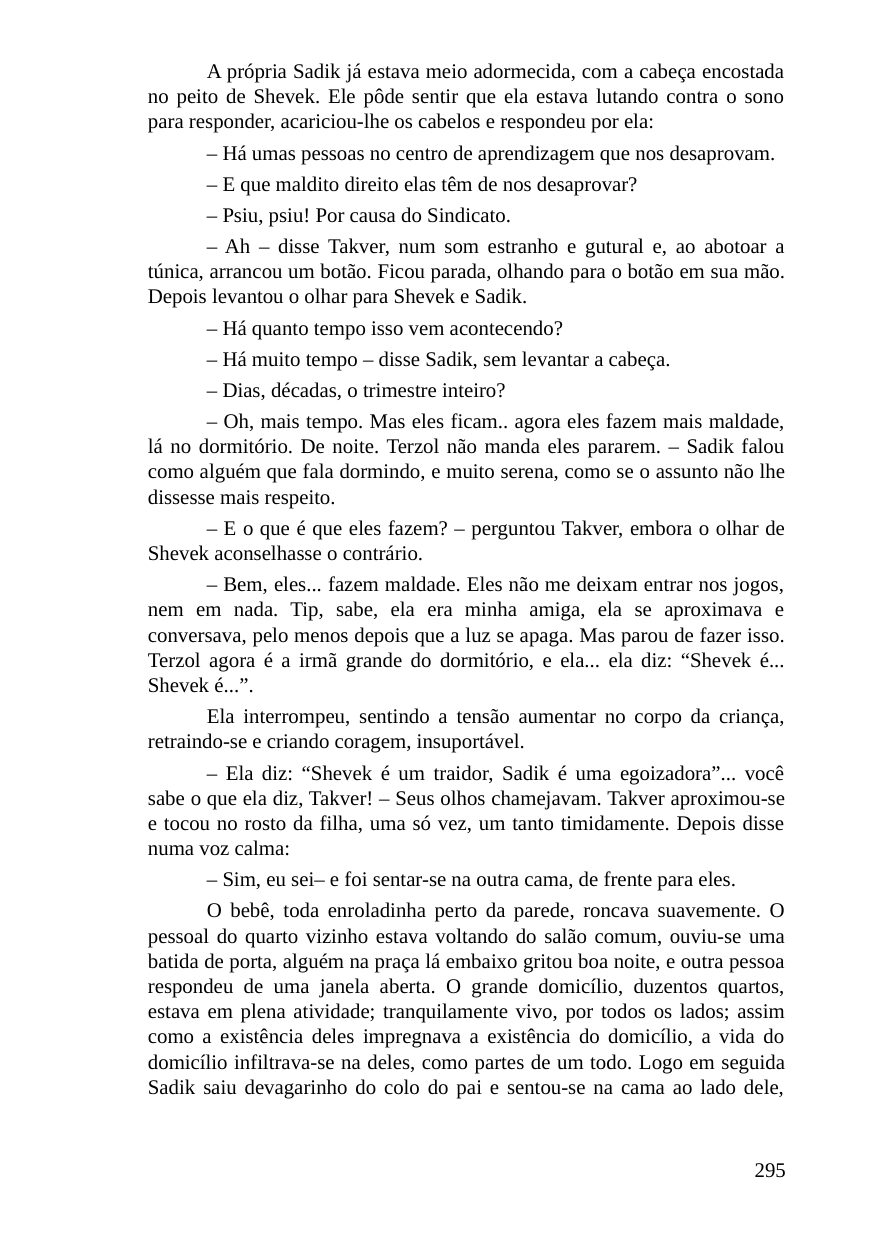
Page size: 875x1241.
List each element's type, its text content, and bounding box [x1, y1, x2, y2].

text Ela interrompeu, sentindo a tensão aumentar no corpo da criança, retraindo-se e criando coragem, insuportável. [148, 704, 786, 753]
text – Dias, décadas, o trimestre inteiro? [148, 378, 786, 402]
text – E o que é que eles fazem? – perguntou Takver, embora o olhar de Shevek aconselhasse o contrário. [148, 516, 786, 565]
text – Bem, eles... fazem maldade. Eles não me deixam entrar nos jogos, nem em nada. Tip, sabe, ela era minha amiga, ela se aproximava e conversava, pelo menos depois que a luz se apaga. Mas parou de fazer isso. Terzol agora é a irmã grande do dormitório, e ela... ela diz: “Shevek é... Shevek é...”. [148, 572, 786, 697]
text – Há umas pessoas no centro de aprendizagem que nos desaprovam. [148, 141, 786, 165]
text – Sim, eu sei– e foi sentar-se na outra cama, de frente para eles. [148, 867, 786, 891]
text – Há muito tempo – disse Sadik, sem levantar a cabeça. [148, 347, 786, 371]
text A própria Sadik já estava meio adormecida, com a cabeça encostada no peito de Shevek. Ele pôde sentir que ela estava lutando contra o sono para responder, acariciou-lhe os cabelos e respondeu por ela: [148, 59, 786, 133]
text – Há quanto tempo isso vem acontecendo? [148, 316, 786, 340]
text – Ela diz: “Shevek é um traidor, Sadik é uma egoizadora”... você sabe o que ela diz, Takver! – Seus olhos chamejavam. Takver aproximou-se e tocou no rosto da filha, uma só vez, um tanto timidamente. Depois disse numa voz calma: [148, 761, 786, 860]
text O bebê, toda enroladinha perto da parede, roncava suavemente. O pessoal do quarto vizinho estava voltando do salão comum, ouviu-se uma batida de porta, alguém na praça lá embaixo gritou boa noite, e outra pessoa respondeu de uma janela aberta. O grande domicílio, duzentos quartos, estava em plena atividade; tranquilamente vivo, por todos os lados; assim como a existência deles impregnava a existência do domicílio, a vida do domicílio infiltrava-se na deles, como partes de um todo. Logo em seguida Sadik saiu devagarinho do colo do pai e sentou-se na cama ao lado dele, [148, 898, 786, 1099]
text – Oh, mais tempo. Mas eles ficam.. agora eles fazem mais maldade, lá no dormitório. De noite. Terzol não manda eles pararem. – Sadik falou como alguém que fala dormindo, e muito serena, como se o assunto não lhe dissesse mais respeito. [148, 409, 786, 509]
text – Psiu, psiu! Por causa do Sindicato. [148, 203, 786, 227]
text – Ah – disse Takver, num som estranho e gutural e, ao abotoar a túnica, arrancou um botão. Ficou parada, olhando para o botão em sua mão. Depois levantou o olhar para Shevek e Sadik. [148, 234, 786, 308]
text – E que maldito direito elas têm de nos desaprovar? [148, 172, 786, 196]
